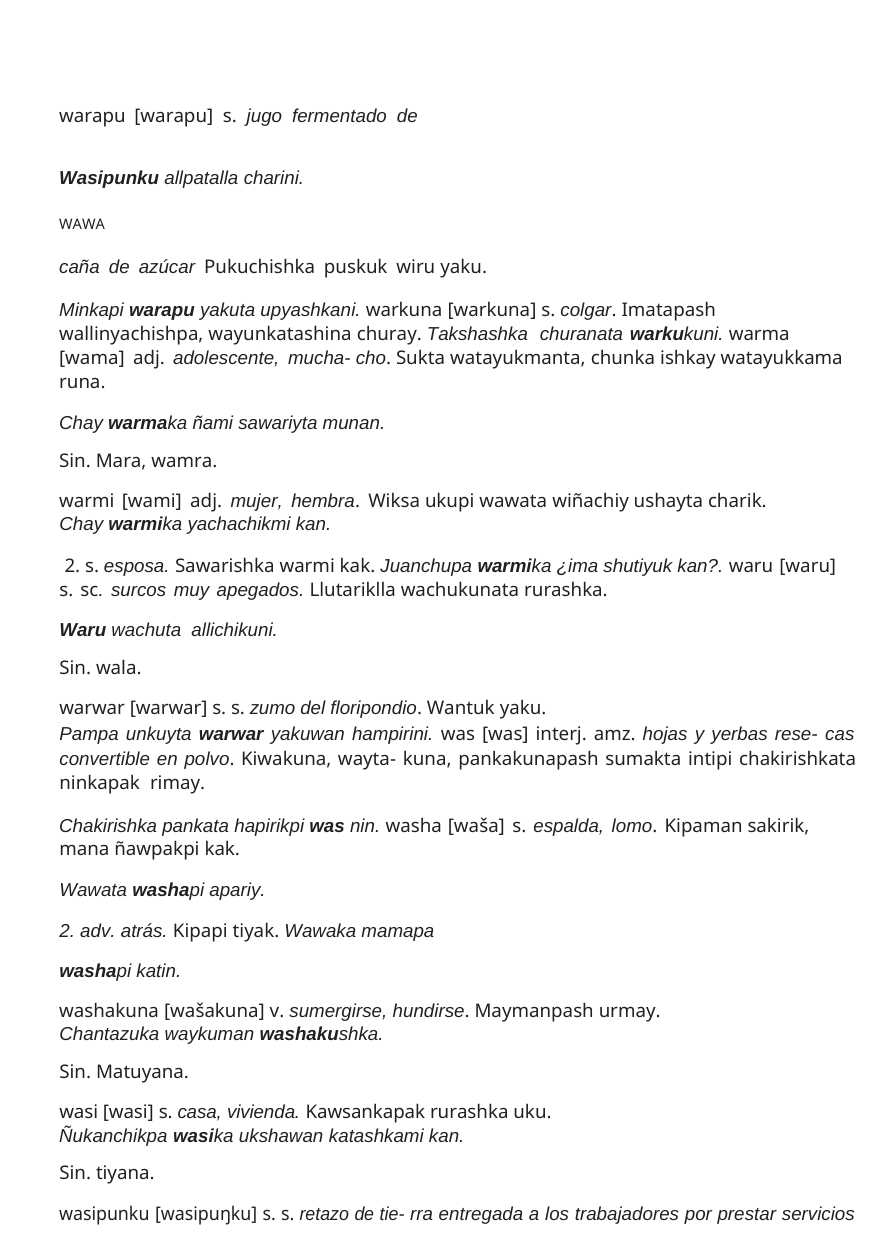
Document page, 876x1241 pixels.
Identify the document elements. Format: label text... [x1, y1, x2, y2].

text Chakirishka pankata hapirikpi was nin. washa [waša] s. espalda, lomo. Kipaman sakirik, mana ñawpakpi kak. [59, 814, 857, 861]
text Minkapi warapu yakuta upyashkani. warkuna [warkuna] s. colgar. Imatapash wallinyachishpa, wayunkatashina churay. Takshashka churanata warkukuni. warma [wama] adj. adolescente, mucha- cho. Sukta watayukmanta, chunka ishkay watayukkama runa. [59, 297, 856, 394]
text caña de azúcar Pukuchishka puskuk wiru yaku. [59, 254, 856, 279]
text Waru wachuta allichikuni. [59, 619, 856, 641]
text Ñukanchikpa wasika ukshawan katashkami kan. [59, 1124, 856, 1146]
text wasi [wasi] s. casa, vivienda. Kawsankapak rurashka uku. [59, 1099, 856, 1123]
text Sin. Mara, wamra. [59, 451, 856, 471]
text WAWA [59, 214, 856, 234]
text 2. s. esposa. Sawarishka warmi kak. Juanchupa warmika ¿ima shutiyuk kan?. waru [waru] s. sc. surcos muy apegados. Llutariklla wachukunata rurashka. [59, 553, 856, 601]
text Sin. Matuyana. [59, 1062, 856, 1083]
text Wasipunku allpatalla charini. [59, 169, 856, 188]
text Wawata washapi apariy. [59, 878, 856, 900]
text wasipunku [wasipuŋku] s. s. retazo de tie- rra entregada a los trabajadores por prestar servicios [59, 1200, 856, 1226]
text washapi katin. [59, 961, 856, 981]
text washakuna [wašakuna] v. sumergirse, hundirse. Maymanpash urmay. [59, 998, 856, 1022]
text warwar [warwar] s. s. zumo del floripondio. Wantuk yaku. [59, 696, 856, 720]
text warmi [wami] adj. mujer, hembra. Wiksa ukupi wawata wiñachiy ushayta charik. [59, 488, 856, 512]
text Sin. tiyana. [59, 1163, 856, 1184]
text Pampa unkuyta warwar yakuwan hampirini. was [was] interj. amz. hojas y yerbas rese- cas convertible en polvo. Kiwakuna, wayta- kuna, pankakunapash sumakta intipi chakirishkata ninkapak rimay. [59, 721, 856, 795]
text warapu [warapu] s. jugo fermentado de [59, 104, 856, 127]
text Chay warmaka ñami sawariyta munan. [59, 412, 856, 433]
text 2. adv. atrás. Kipapi tiyak. Wawaka mamapa [59, 917, 856, 943]
text Chantazuka waykuman washakushka. [59, 1023, 856, 1044]
text Sin. wala. [59, 658, 856, 679]
text Chay warmika yachachikmi kan. [59, 513, 856, 535]
